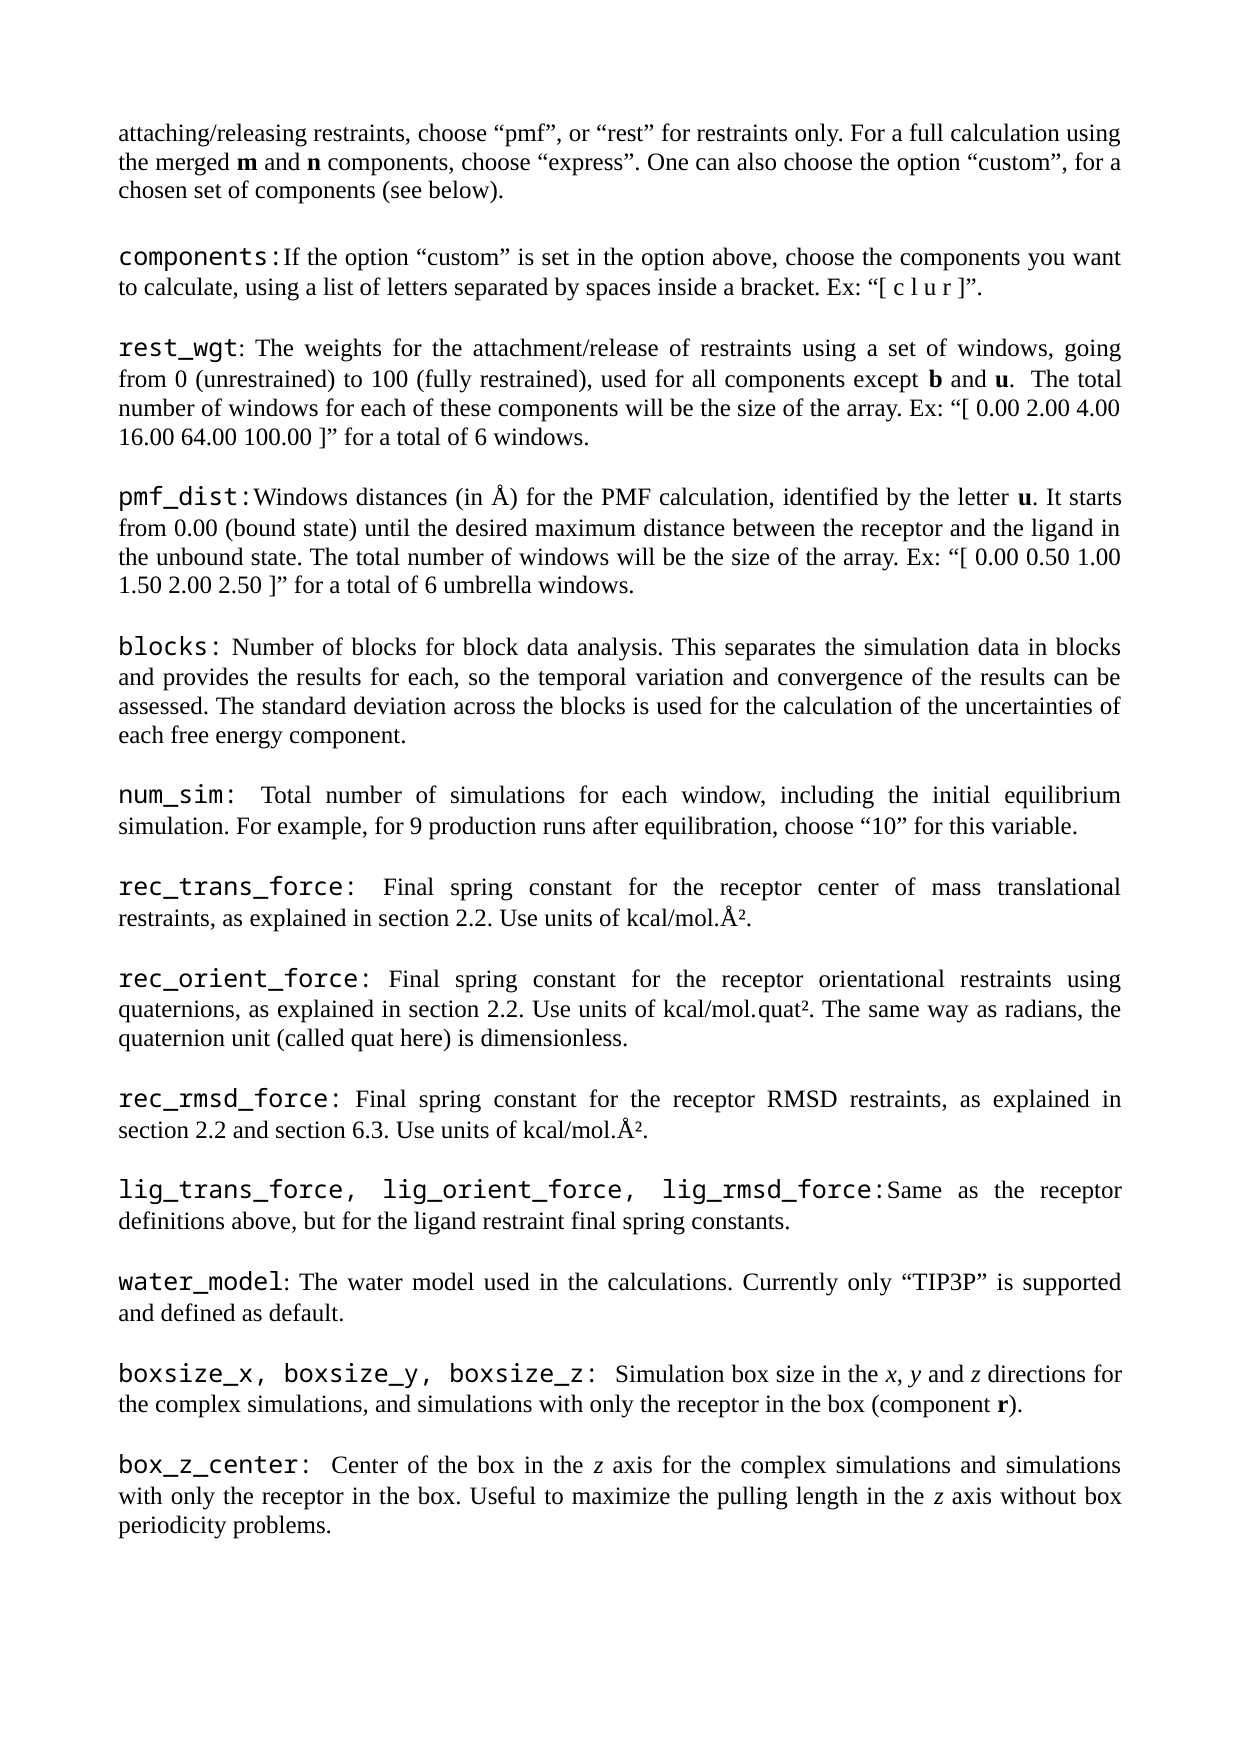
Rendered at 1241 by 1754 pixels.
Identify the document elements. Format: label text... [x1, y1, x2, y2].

text components:If the option “custom” is set in the option above, choose the components you want to calculate, using a list of letters separated by spaces inside a bracket. Ex: “[ c l u r ]”. [118, 238, 1122, 301]
text rec_rmsd_force: Final spring constant for the receptor RMSD restraints, as explained in section 2.2 and section 6.3. Use units of kcal/mol.Å². [118, 1081, 1122, 1143]
text rec_orient_force: Final spring constant for the receptor orientational restraints using quaternions, as explained in section 2.2. Use units of kcal/mol.quat². The same way as radians, the quaternion unit (called quat here) is dimensionless. [118, 960, 1122, 1052]
text box_z_center: Center of the box in the z axis for the complex simulations and simulations with only the receptor in the box. Useful to maximize the pulling length in the z axis without box periodicity problems. [118, 1447, 1122, 1538]
text attaching/releasing restraints, choose “pmf”, or “rest” for restraints only. For a full calculation using the merged m and n components, choose “express”. One can also choose the option “custom”, for a chosen set of components (see below). [118, 118, 1122, 204]
text boxsize_x, boxsize_y, boxsize_z: Simulation box size in the x, y and z directions for the complex simulations, and simulations with only the receptor in the box (component r). [118, 1355, 1122, 1418]
text water_model: The water model used in the calculations. Currently only “TIP3P” is supported and defined as default. [118, 1264, 1122, 1327]
text num_sim: Total number of simulations for each window, including the initial equilibrium simulation. For example, for 9 production runs after equilibration, choose “10” for this variable. [118, 777, 1122, 840]
text pmf_dist:Windows distances (in Å) for the PMF calculation, identified by the letter u. It starts from 0.00 (bound state) until the desired maximum distance between the receptor and the ligand in the unbound state. The total number of windows will be the size of the array. Ex: “[ 0.00 0.50 1.00 1.50 2.00 2.50 ]” for a total of 6 umbrella windows. [118, 479, 1122, 599]
text rec_trans_force: Final spring constant for the receptor center of mass translational restraints, as explained in section 2.2. Use units of kcal/mol.Å². [118, 869, 1122, 932]
text blocks: Number of blocks for block data analysis. This separates the simulation data in blocks and provides the results for each, so the temporal variation and convergence of the results can be assessed. The standard deviation across the blocks is used for the calculation of the uncertainties of each free energy component. [118, 628, 1122, 748]
text lig_trans_force, lig_orient_force, lig_rmsd_force:Same as the receptor definitions above, but for the ligand restraint final spring constants. [118, 1172, 1122, 1235]
text rest_wgt: The weights for the attachment/release of restraints using a set of windows, going from 0 (unrestrained) to 100 (fully restrained), used for all components except b and u. The total number of windows for each of these components will be the size of the array. Ex: “[ 0.00 2.00 4.00 16.00 64.00 100.00 ]” for a total of 6 windows. [118, 330, 1122, 450]
